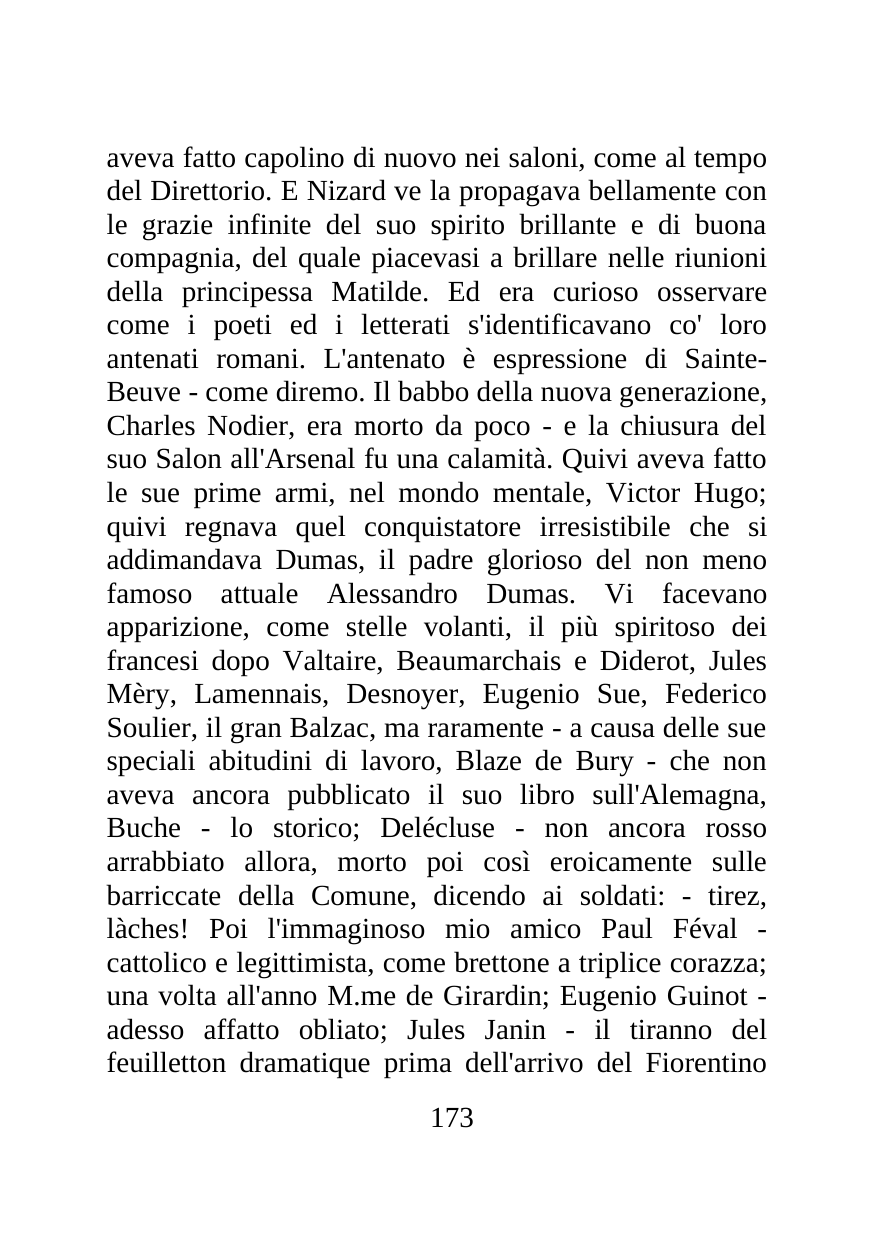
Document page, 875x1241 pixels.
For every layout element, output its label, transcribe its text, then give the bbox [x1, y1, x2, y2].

text aveva fatto capolino di nuovo nei saloni, come al tempo del Direttorio. E Nizard ve la propagava bellamente con le grazie infinite del suo spirito brillante e di buona compagnia, del quale piacevasi a brillare nelle riunioni della principessa Matilde. Ed era curioso osservare come i poeti ed i letterati s'identificavano co' loro antenati romani. L'antenato è espressione di Sainte-Beuve - come diremo. Il babbo della nuova generazione, Charles Nodier, era morto da poco - e la chiusura del suo Salon all'Arsenal fu una calamità. Quivi aveva fatto le sue prime armi, nel mondo mentale, Victor Hugo; quivi regnava quel conquistatore irresistibile che si addimandava Dumas, il padre glorioso del non meno famoso attuale Alessandro Dumas. Vi facevano apparizione, come stelle volanti, il più spiritoso dei francesi dopo Valtaire, Beaumarchais e Diderot, Jules Mèry, Lamennais, Desnoyer, Eugenio Sue, Federico Soulier, il gran Balzac, ma raramente - a causa delle sue speciali abitudini di lavoro, Blaze de Bury - che non aveva ancora pubblicato il suo libro sull'Alemagna, Buche - lo storico; Delécluse - non ancora rosso arrabbiato allora, morto poi così eroicamente sulle barriccate della Comune, dicendo ai soldati: - tirez, làches! Poi l'immaginoso mio amico Paul Féval - cattolico e legittimista, come brettone a triplice corazza; una volta all'anno M.me de Girardin; Eugenio Guinot - adesso affatto obliato; Jules Janin - il tiranno del feuilletton dramatique prima dell'arrivo del Fiorentino [106, 140, 768, 1079]
